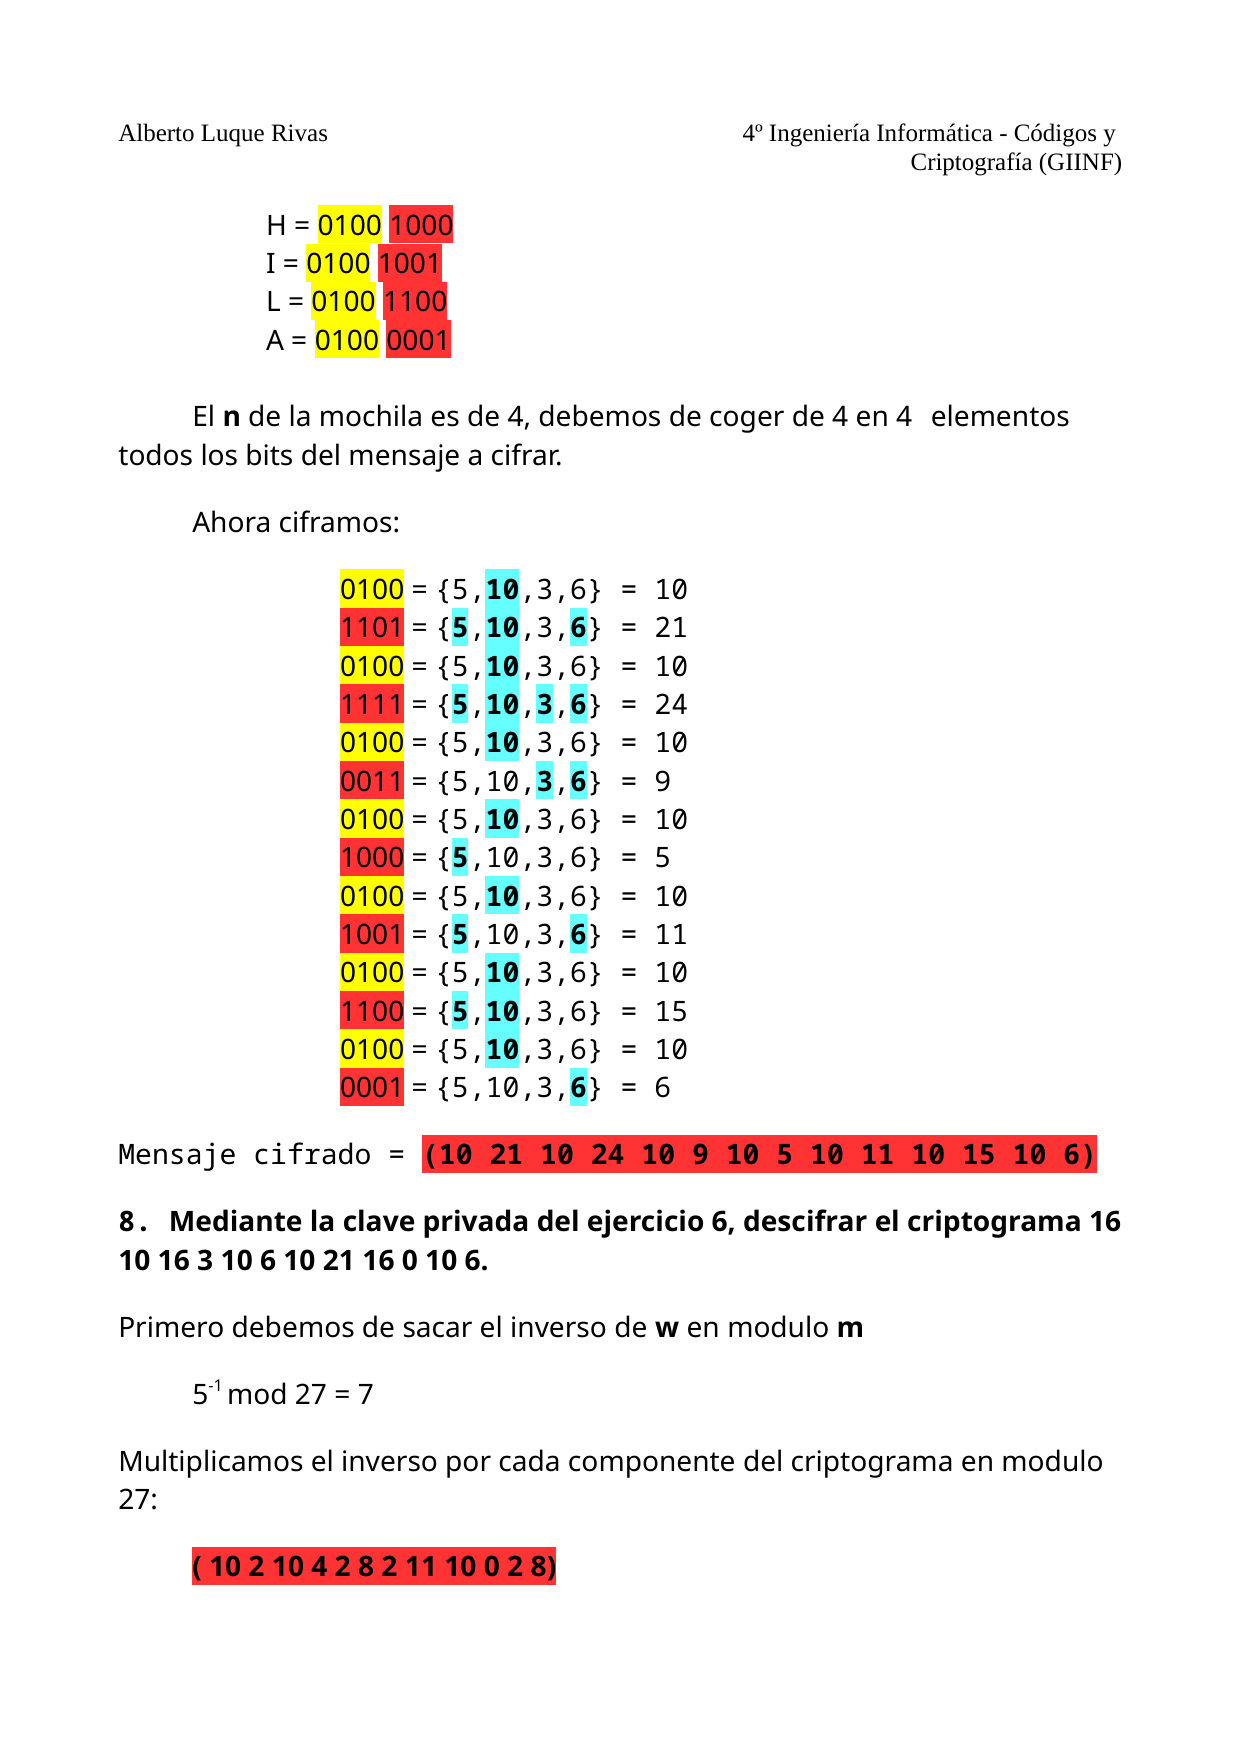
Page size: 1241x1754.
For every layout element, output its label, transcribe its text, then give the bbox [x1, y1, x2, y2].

text Ahora ciframos: [118, 502, 1122, 541]
text 0100 = {5,10,3,6} = 10 [118, 953, 1122, 991]
text 0100 = {5,10,3,6} = 10 [118, 799, 1122, 838]
text 8. Mediante la clave privada del ejercicio 6, descifrar el criptograma 16 10 16 3 10 6 10 21 16 0 10 6. [118, 1202, 1122, 1278]
text 0011 = {5,10,3,6} = 9 [118, 761, 1122, 799]
text Primero debemos de sacar el inverso de w en modulo m [118, 1307, 1122, 1346]
text 1001 = {5,10,3,6} = 11 [118, 914, 1122, 953]
text 0100 = {5,10,3,6} = 10 [118, 1029, 1122, 1068]
text 1100 = {5,10,3,6} = 15 [118, 991, 1122, 1029]
text 0100 = {5,10,3,6} = 10 [118, 646, 1122, 684]
text L = 0100 1100 [118, 282, 1122, 320]
text 1111 = {5,10,3,6} = 24 [118, 684, 1122, 723]
text Mensaje cifrado = (10 21 10 24 10 9 10 5 10 11 10 15 10 6) [118, 1135, 1122, 1173]
text 1000 = {5,10,3,6} = 5 [118, 838, 1122, 876]
text ( 10 2 10 4 2 8 2 11 10 0 2 8) [118, 1547, 1122, 1585]
text 5-1 mod 27 = 7 [118, 1374, 1122, 1413]
text 0100 = {5,10,3,6} = 10 [118, 569, 1122, 608]
text 0100 = {5,10,3,6} = 10 [118, 723, 1122, 761]
text I = 0100 1001 [118, 243, 1122, 282]
text A = 0100 0001 [118, 320, 1122, 358]
text 0001 = {5,10,3,6} = 6 [118, 1068, 1122, 1106]
text 0100 = {5,10,3,6} = 10 [118, 876, 1122, 914]
text Multiplicamos el inverso por cada componente del criptograma en modulo 27: [118, 1441, 1122, 1518]
text H = 0100 1000 [118, 205, 1122, 243]
text El n de la mochila es de 4, debemos de coger de 4 en 4 elementos todos los bits del mensaje a cifrar. [118, 397, 1122, 473]
text 1101 = {5,10,3,6} = 21 [118, 608, 1122, 646]
